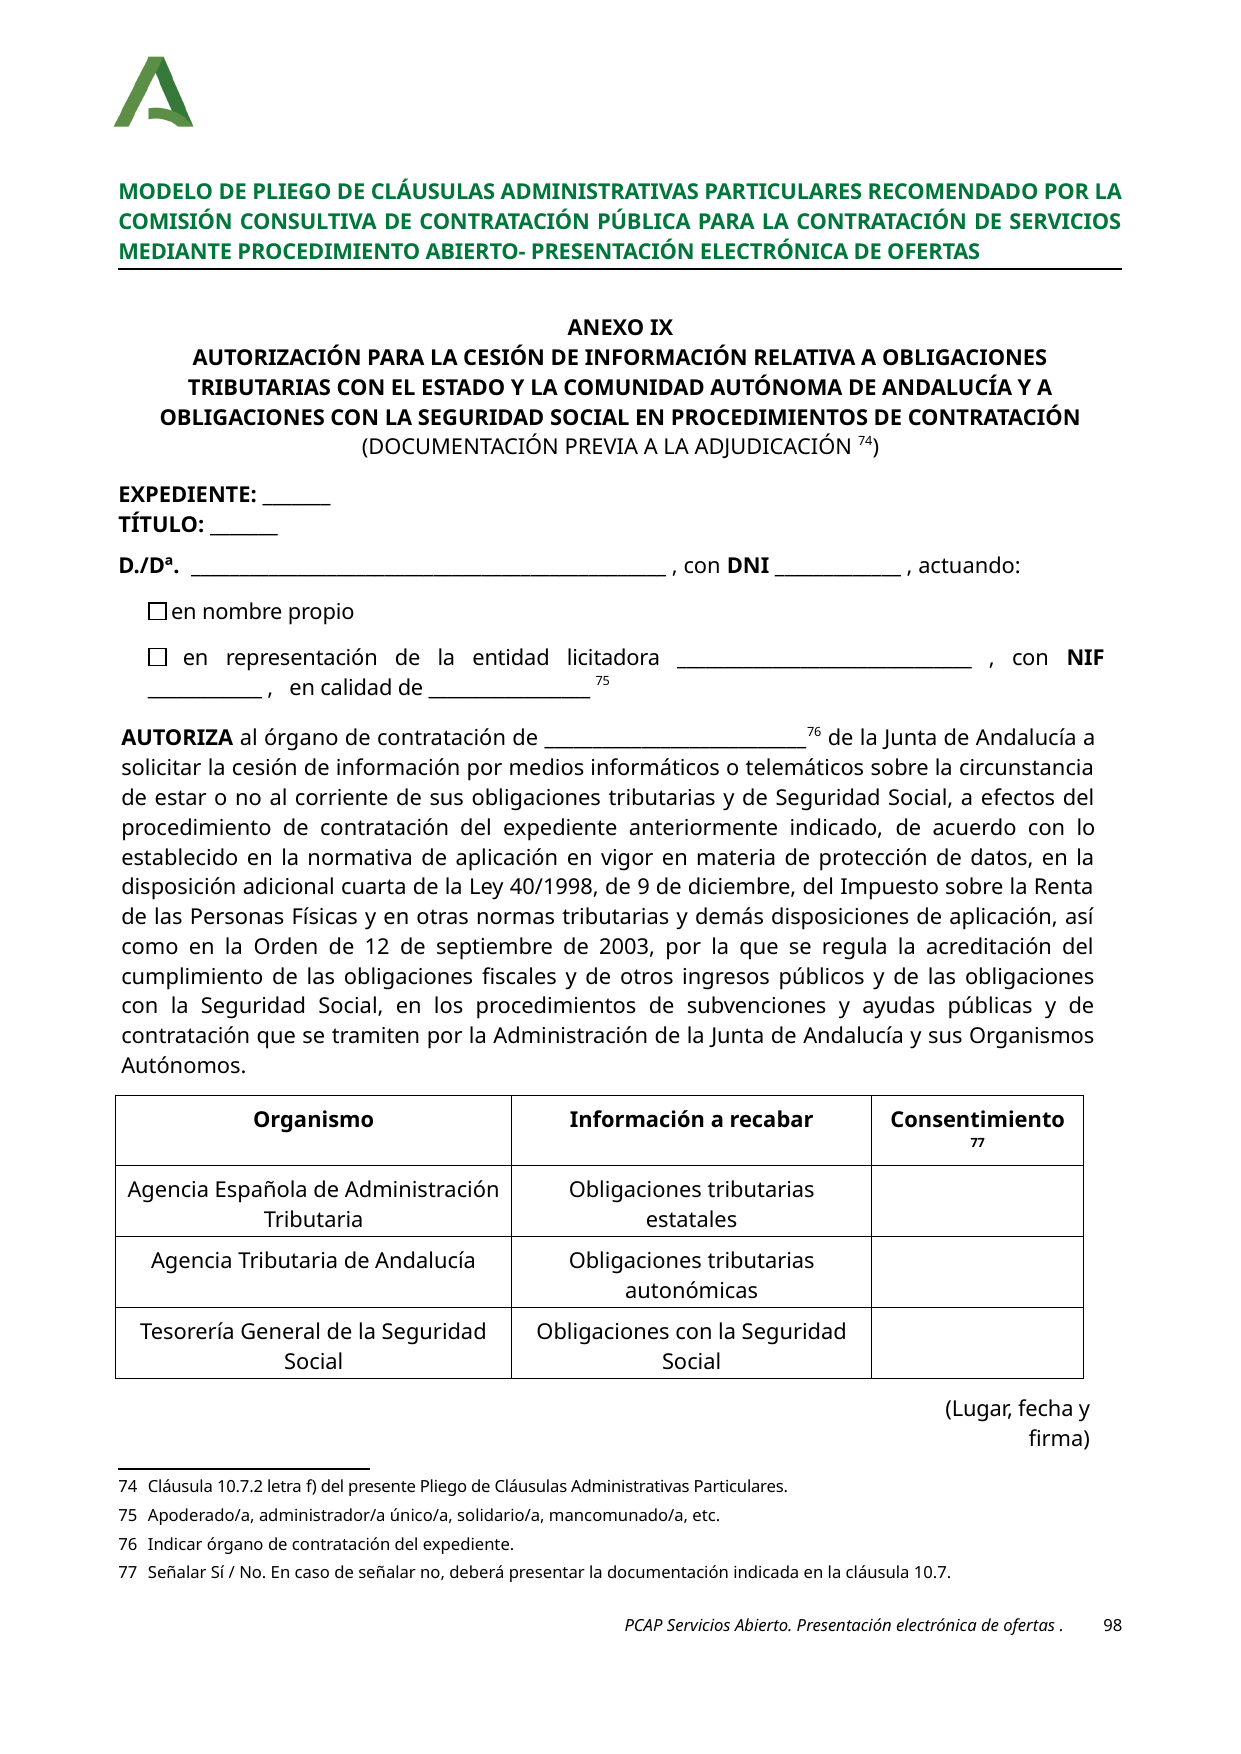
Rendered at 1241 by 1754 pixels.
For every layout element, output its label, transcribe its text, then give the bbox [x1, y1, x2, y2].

text ANEXO IX [118, 312, 1122, 342]
text MODELO DE PLIEGO DE CLÁUSULAS ADMINISTRATIVAS PARTICULARES RECOMENDADO POR LA COMISIÓN CONSULTIVA DE CONTRATACIÓN PÚBLICA PARA LA CONTRATACIÓN DE SERVICIOS MEDIANTE PROCEDIMIENTO ABIERTO- PRESENTACIÓN ELECTRÓNICA DE OFERTAS [118, 176, 1122, 268]
table_cell Obligaciones con la Seguridad Social [512, 1308, 871, 1378]
table_cell Agencia Tributaria de Andalucía [116, 1237, 511, 1307]
table_cell [872, 1166, 1083, 1236]
text Apoderado/a, administrador/a único/a, solidario/a, mancomunado/a, etc. [118, 1504, 1122, 1526]
table_cell [872, 1237, 1083, 1307]
table_header Consentimiento [872, 1096, 1083, 1165]
table_cell Agencia Española de Administración Tributaria [116, 1166, 511, 1236]
text EXPEDIENTE: _______ [118, 479, 1122, 509]
table_header Organismo [116, 1096, 511, 1165]
text TÍTULO: _______ [118, 509, 1122, 538]
table_cell [872, 1308, 1083, 1378]
table_header Información a recabar [512, 1096, 871, 1165]
text Cláusula 10.7.2 letra f) del presente Pliego de Cláusulas Administrativas Particulares. [118, 1475, 1122, 1498]
text D./Dª. _________________________________________________ , con DNI _____________ , actuando: [118, 550, 1122, 580]
table_cell Tesorería General de la Seguridad Social [116, 1308, 511, 1378]
text Indicar órgano de contratación del expediente. [118, 1532, 1122, 1555]
text (DOCUMENTACIÓN PREVIA A LA ADJUDICACIÓN ) [118, 431, 1122, 461]
text en nombre propio [148, 596, 1122, 626]
picture [109, 52, 198, 131]
text (Lugar, fecha y firma) [118, 1390, 1093, 1456]
text AUTORIZACIÓN PARA LA CESIÓN DE INFORMACIÓN RELATIVA A OBLIGACIONES TRIBUTARIAS CON EL ESTADO Y LA COMUNIDAD AUTÓNOMA DE ANDALUCÍA Y A OBLIGACIONES CON LA SEGURIDAD SOCIAL EN PROCEDIMIENTOS DE CONTRATACIÓN [118, 342, 1122, 431]
text AUTORIZA al órgano de contratación de ___________________________ de la Junta de Andalucía a solicitar la cesión de información por medios informáticos o telemáticos sobre la circunstancia de estar o no al corriente de sus obligaciones tributarias y de Seguridad Social, a efectos del procedimiento de contratación del expediente anteriormente indicado, de acuerdo con lo establecido en la normativa de aplicación en vigor en materia de protección de datos, en la disposición adicional cuarta de la Ley 40/1998, de 9 de diciembre, del Impuesto sobre la Renta de las Personas Físicas y en otras normas tributarias y demás disposiciones de aplicación, así como en la Orden de 12 de septiembre de 2003, por la que se regula la acreditación del cumplimiento de las obligaciones fiscales y de otros ingresos públicos y de las obligaciones con la Seguridad Social, en los procedimientos de subvenciones y ayudas públicas y de contratación que se tramiten por la Administración de la Junta de Andalucía y sus Organismos Autónomos. [118, 719, 1098, 1083]
text en representación de la entidad licitadora _______________________________ , con NIF ____________ , en calidad de _________________ [148, 642, 1104, 702]
table_cell Obligaciones tributarias autonómicas [512, 1237, 871, 1307]
table_cell Obligaciones tributarias estatales [512, 1166, 871, 1236]
